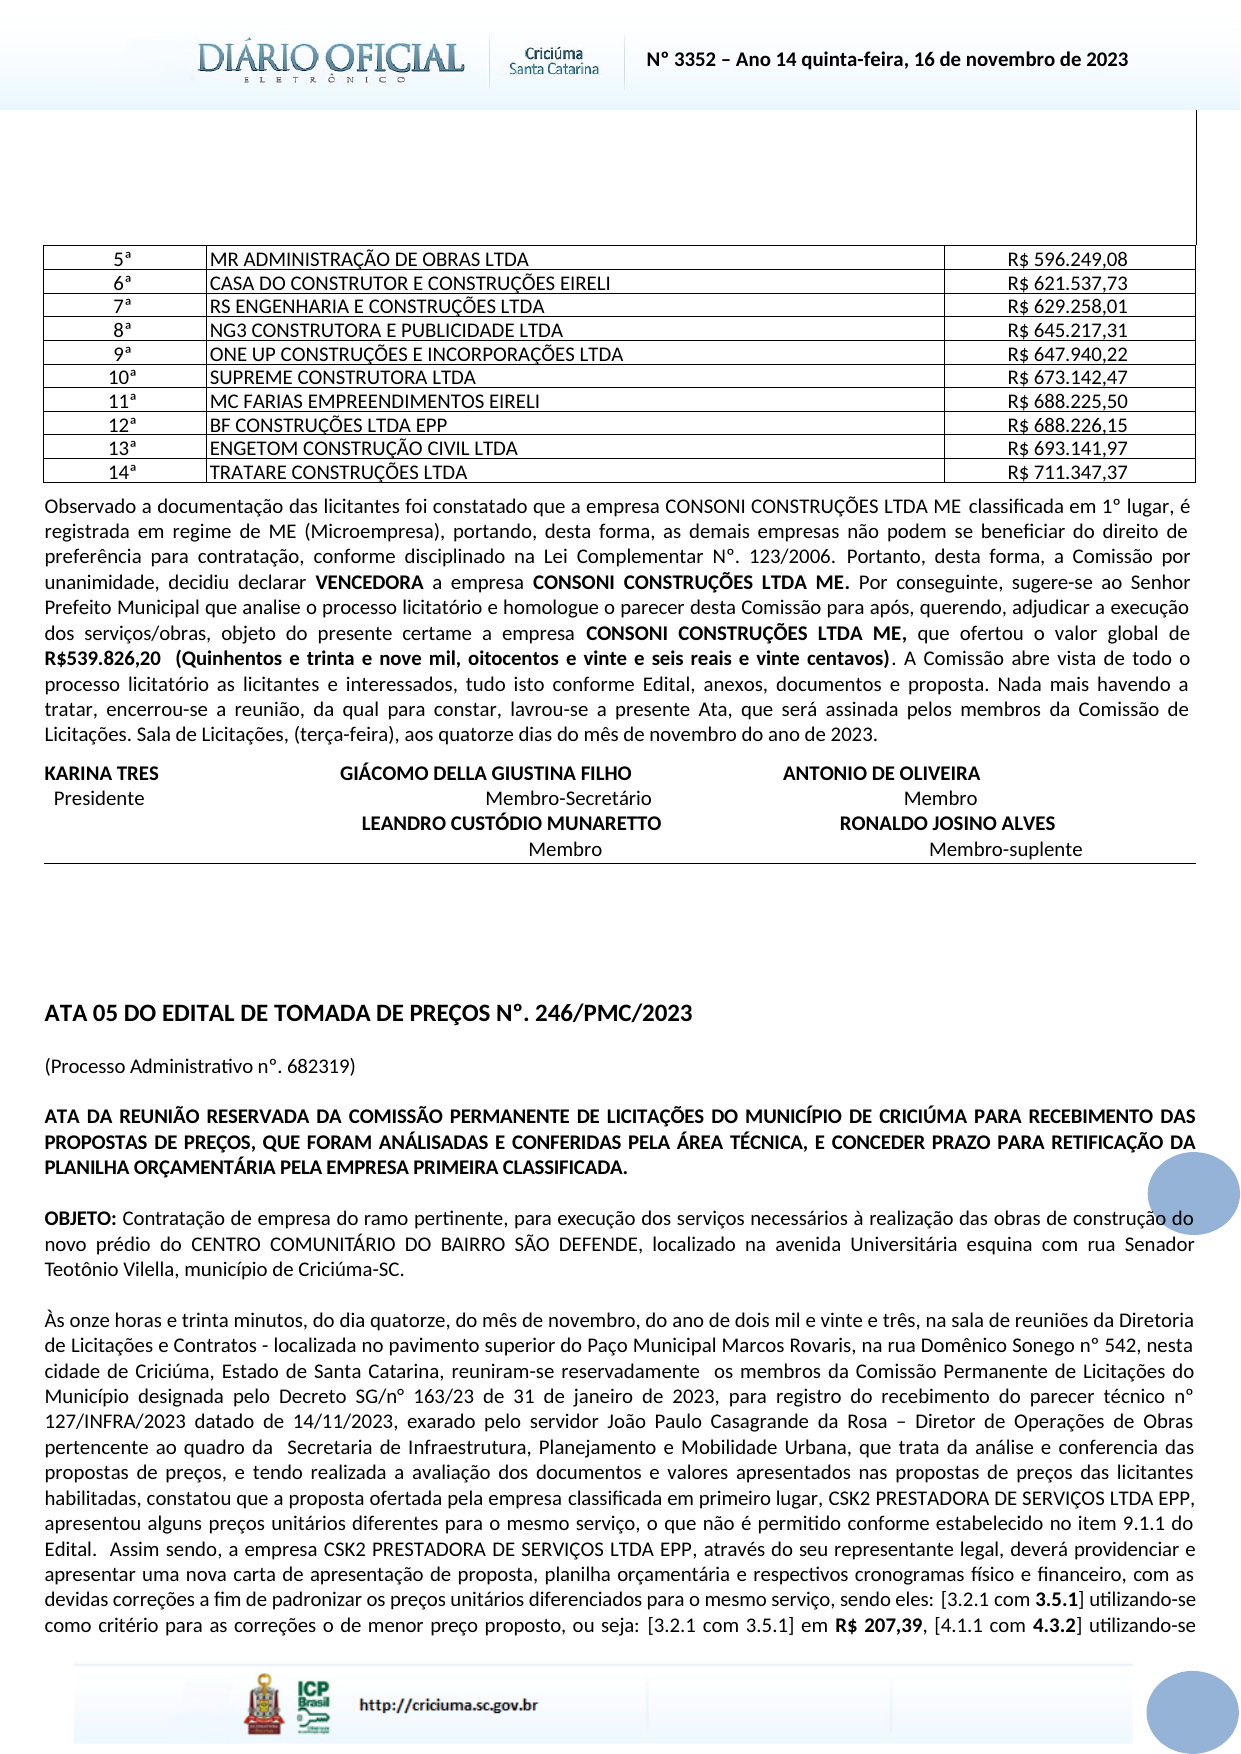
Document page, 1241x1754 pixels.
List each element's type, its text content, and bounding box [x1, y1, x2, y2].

text (Processo Administrativo nº. 682319) [44, 1053, 1196, 1078]
text Membro Membro-suplente [44, 836, 1196, 863]
table_cell R$ 693.141,97 [945, 435, 1195, 458]
table_cell 9ª [44, 341, 206, 363]
table_cell 8ª [44, 317, 206, 340]
text LEANDRO CUSTÓDIO MUNARETTO RONALDO JOSINO ALVES [148, 811, 1196, 836]
table_cell R$ 621.537,73 [945, 270, 1195, 292]
table_cell TRATARE CONSTRUÇÕES LTDA [207, 459, 944, 482]
text Presidente Membro-Secretário Membro [44, 785, 1196, 811]
table_cell 5ª [44, 246, 206, 269]
table_cell R$ 596.249,08 [945, 246, 1195, 269]
table_cell CASA DO CONSTRUTOR E CONSTRUÇÕES EIRELI [207, 270, 944, 292]
table_cell ENGETOM CONSTRUÇÃO CIVIL LTDA [207, 435, 944, 458]
table_cell 7ª [44, 294, 206, 316]
table_cell R$ 647.940,22 [945, 341, 1195, 363]
table_cell 12ª [44, 412, 206, 434]
table_cell R$ 645.217,31 [945, 317, 1195, 340]
text Às onze horas e trinta minutos, do dia quatorze, do mês de novembro, do ano de dois mil e vinte e três, na sala de reuniões da Diretoria de Licitações e Contratos - localizada no pavimento superior do Paço Municipal Marcos Rovaris, na rua Domênico Sonego nº 542, nesta cidade de Criciúma, Estado de Santa Catarina, reuniram-se reservadamente os membros da Comissão Permanente de Licitações do Município designada pelo Decreto SG/n° 163/23 de 31 de janeiro de 2023, para registro do recebimento do parecer técnico nº 127/INFRA/2023 datado de 14/11/2023, exarado pelo servidor João Paulo Casagrande da Rosa – Diretor de Operações de Obras pertencente ao quadro da Secretaria de Infraestrutura, Planejamento e Mobilidade Urbana, que trata da análise e conferencia das propostas de preços, e tendo realizada a avaliação dos documentos e valores apresentados nas propostas de preços das licitantes habilitadas, constatou que a proposta ofertada pela empresa classificada em primeiro lugar, CSK2 PRESTADORA DE SERVIÇOS LTDA EPP, apresentou alguns preços unitários diferentes para o mesmo serviço, o que não é permitido conforme estabelecido no item 9.1.1 do Edital. Assim sendo, a empresa CSK2 PRESTADORA DE SERVIÇOS LTDA EPP, através do seu representante legal, deverá providenciar e apresentar uma nova carta de apresentação de proposta, planilha orçamentária e respectivos cronogramas físico e financeiro, com as devidas correções a fim de padronizar os preços unitários diferenciados para o mesmo serviço, sendo eles: [3.2.1 com 3.5.1] utilizando-se como critério para as correções o de menor preço proposto, ou seja: [3.2.1 com 3.5.1] em R$ 207,39, [4.1.1 com 4.3.2] utilizando-se [44, 1307, 1196, 1637]
table_cell BF CONSTRUÇÕES LTDA EPP [207, 412, 944, 434]
table_cell ONE UP CONSTRUÇÕES E INCORPORAÇÕES LTDA [207, 341, 944, 363]
table_cell R$ 688.225,50 [945, 388, 1195, 411]
text OBJETO: Contratação de empresa do ramo pertinente, para execução dos serviços necessários à realização das obras de construção do novo prédio do CENTRO COMUNITÁRIO DO BAIRRO SÃO DEFENDE, localizado na avenida Universitária esquina com rua Senador Teotônio Vilella, município de Criciúma-SC. [44, 1205, 1196, 1282]
table_cell SUPREME CONSTRUTORA LTDA [207, 365, 944, 387]
text KARINA TRES GIÁCOMO DELLA GIUSTINA FILHO ANTONIO DE OLIVEIRA [44, 760, 1196, 785]
table_cell 11ª [44, 388, 206, 411]
table_cell RS ENGENHARIA E CONSTRUÇÕES LTDA [207, 294, 944, 316]
table_cell NG3 CONSTRUTORA E PUBLICIDADE LTDA [207, 317, 944, 340]
table_cell MC FARIAS EMPREENDIMENTOS EIRELI [207, 388, 944, 411]
text ATA 05 DO EDITAL DE TOMADA DE PREÇOS Nº. 246/PMC/2023 [44, 997, 1196, 1027]
table_cell 6ª [44, 270, 206, 292]
text Observado a documentação das licitantes foi constatado que a empresa CONSONI CONSTRUÇÕES LTDA ME classificada em 1º lugar, é registrada em regime de ME (Microempresa), portando, desta forma, as demais empresas não podem se beneficiar do direito de preferência para contratação, conforme disciplinado na Lei Complementar Nº. 123/2006. Portanto, desta forma, a Comissão por unanimidade, decidiu declarar VENCEDORA a empresa CONSONI CONSTRUÇÕES LTDA ME. Por conseguinte, sugere-se ao Senhor Prefeito Municipal que analise o processo licitatório e homologue o parecer desta Comissão para após, querendo, adjudicar a execução dos serviços/obras, objeto do presente certame a empresa CONSONI CONSTRUÇÕES LTDA ME, que ofertou o valor global de R$539.826,20 (Quinhentos e trinta e nove mil, oitocentos e vinte e seis reais e vinte centavos). A Comissão abre vista de todo o processo licitatório as licitantes e interessados, tudo isto conforme Edital, anexos, documentos e proposta. Nada mais havendo a tratar, encerrou-se a reunião, da qual para constar, lavrou-se a presente Ata, que será assinada pelos membros da Comissão de Licitações. Sala de Licitações, (terça-feira), aos quatorze dias do mês de novembro do ano de 2023. [44, 493, 1191, 747]
text ATA DA REUNIÃO RESERVADA DA COMISSÃO PERMANENTE DE LICITAÇÕES DO MUNICÍPIO DE CRICIÚMA PARA RECEBIMENTO DAS PROPOSTAS DE PREÇOS, QUE FORAM ANÁLISADAS E CONFERIDAS PELA ÁREA TÉCNICA, E CONCEDER PRAZO PARA RETIFICAÇÃO DA PLANILHA ORÇAMENTÁRIA PELA EMPRESA PRIMEIRA CLASSIFICADA. [44, 1104, 1196, 1180]
table_cell R$ 711.347,37 [945, 459, 1195, 482]
table_cell R$ 688.226,15 [945, 412, 1195, 434]
table_cell R$ 673.142,47 [945, 365, 1195, 387]
table_cell MR ADMINISTRAÇÃO DE OBRAS LTDA [207, 246, 944, 269]
table_cell 13ª [44, 435, 206, 458]
table_cell R$ 629.258,01 [945, 294, 1195, 316]
table_cell 14ª [44, 459, 206, 482]
table_cell 10ª [44, 365, 206, 387]
